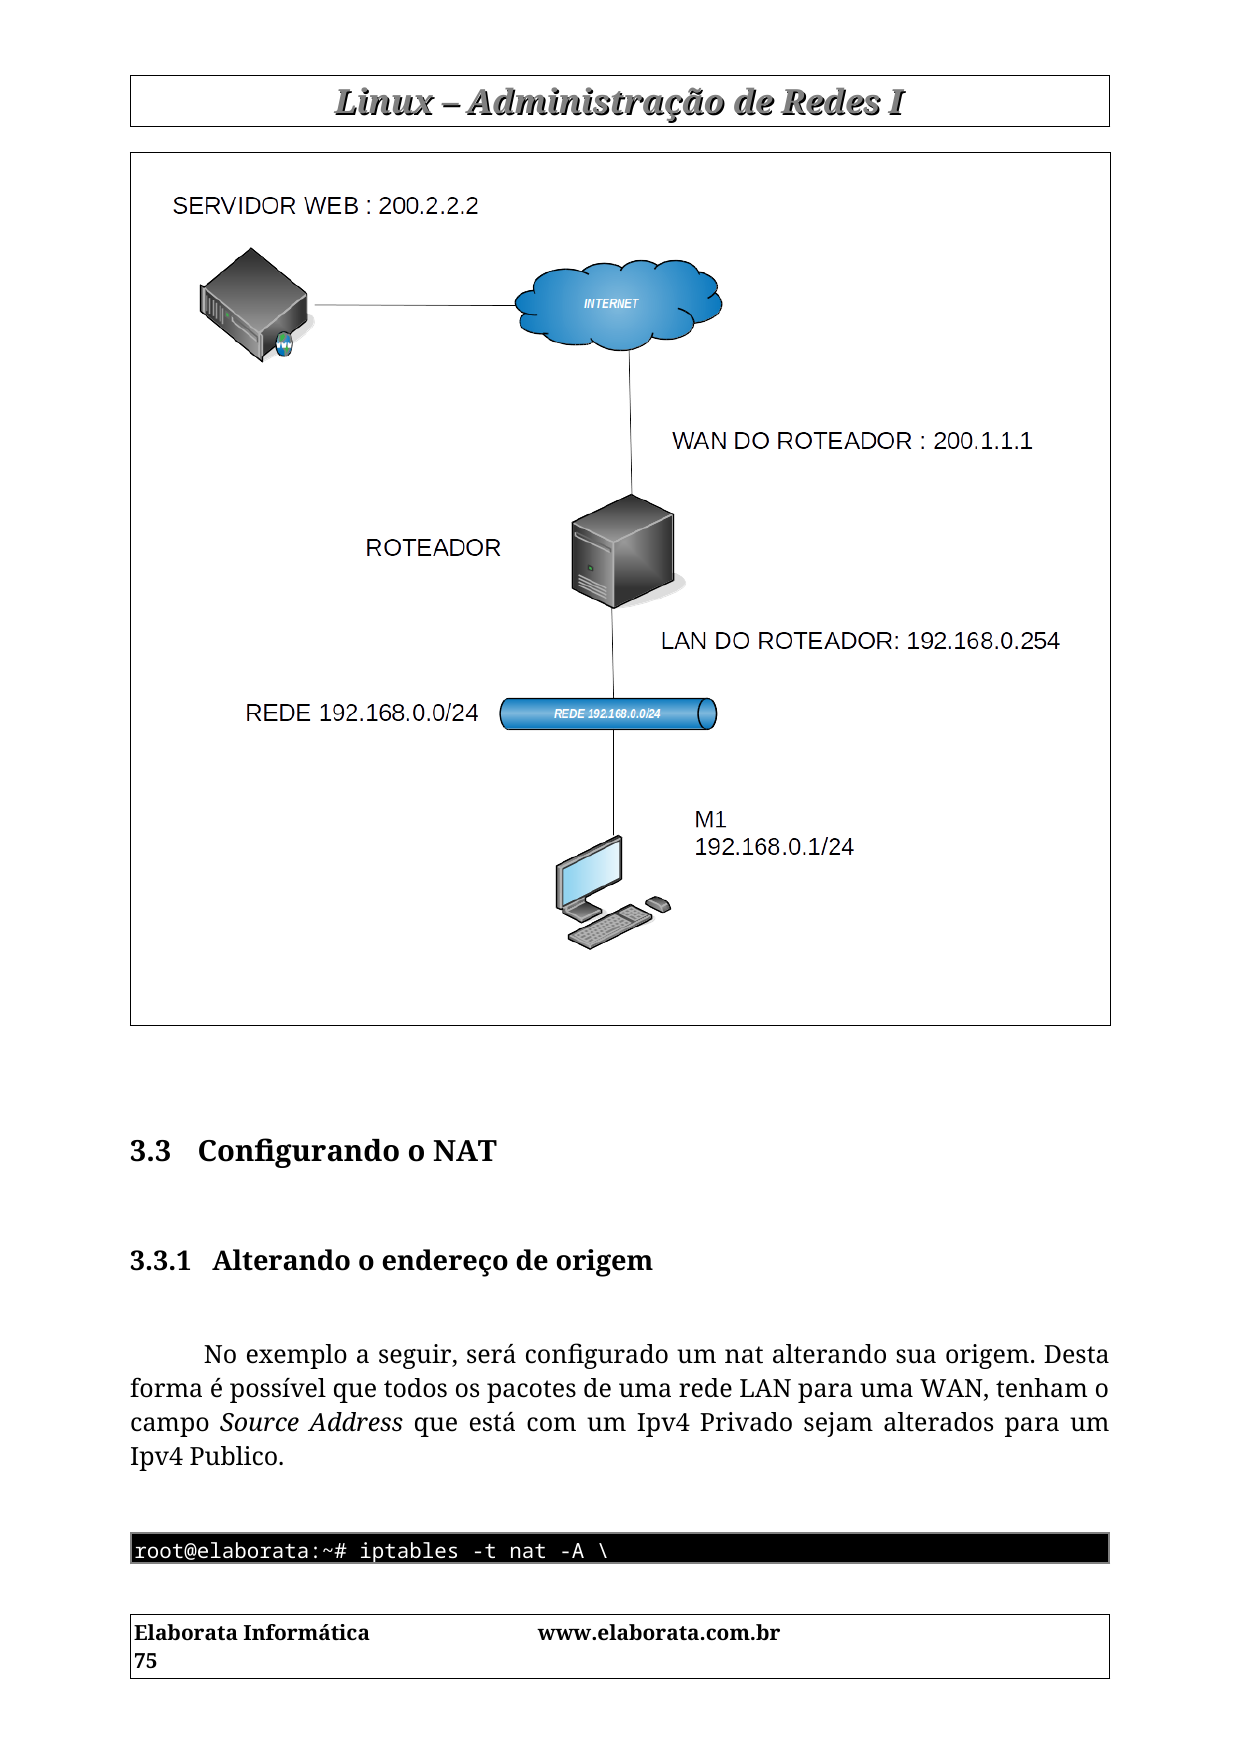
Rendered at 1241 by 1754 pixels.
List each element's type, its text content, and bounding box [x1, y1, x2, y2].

text No exemplo a seguir, será configurado um nat alterando sua origem. Desta forma é possível que todos os pacotes de uma rede LAN para uma WAN, tenham o campo Source Address que está com um Ipv4 Privado sejam alterados para um Ipv4 Publico. [130, 1337, 1110, 1473]
text root@elaborata:~# iptables -t nat -A \ [132, 1534, 1108, 1562]
table_header [131, 153, 1110, 1025]
picture [135, 157, 1105, 985]
subtitle Alterando o endereço de origem [130, 1241, 1110, 1278]
subtitle Configurando o NAT [130, 1130, 1110, 1170]
